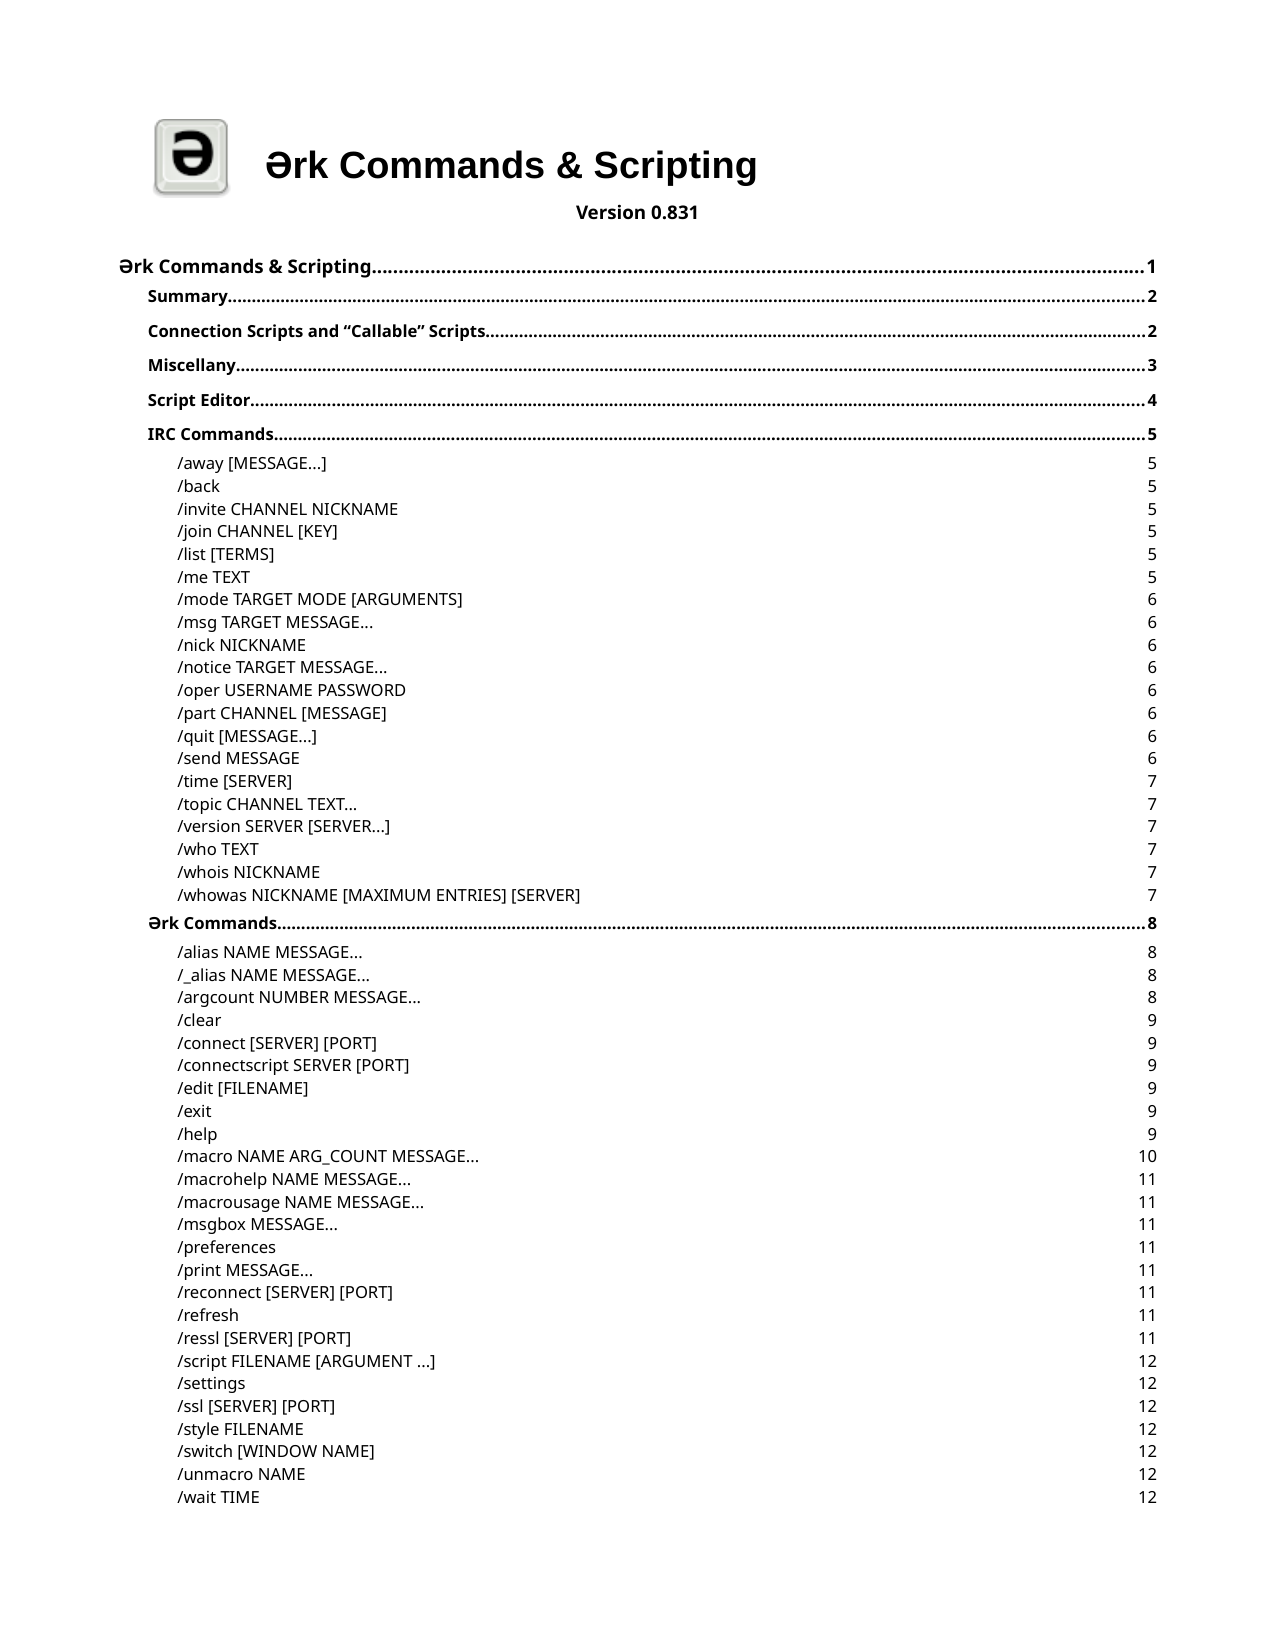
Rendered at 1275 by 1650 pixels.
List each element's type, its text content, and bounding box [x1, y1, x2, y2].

text /macrohelp NAME MESSAGE... 11 [177, 1167, 1157, 1190]
text /msg TARGET MESSAGE... 6 [177, 611, 1157, 633]
text /wait TIME 12 [177, 1485, 1157, 1508]
text /send MESSAGE 6 [177, 747, 1157, 769]
text IRC Commands 5 [148, 423, 1157, 446]
text /argcount NUMBER MESSAGE... 8 [177, 986, 1157, 1008]
text /ssl [SERVER] [PORT] 12 [177, 1394, 1157, 1417]
text /exit 9 [177, 1099, 1157, 1122]
text /reconnect [SERVER] [PORT] 11 [177, 1281, 1157, 1304]
text /connectscript SERVER [PORT] 9 [177, 1054, 1157, 1077]
text /unmacro NAME 12 [177, 1463, 1157, 1485]
text Summary 2 [148, 285, 1157, 307]
text /version SERVER [SERVER...] 7 [177, 815, 1157, 838]
table_header [118, 118, 265, 199]
text /preferences 11 [177, 1236, 1157, 1258]
text Miscellany 3 [148, 354, 1157, 377]
text /oper USERNAME PASSWORD 6 [177, 679, 1157, 701]
text /who TEXT 7 [177, 838, 1157, 860]
picture [152, 119, 231, 198]
text /whois NICKNAME 7 [177, 860, 1157, 883]
text /mode TARGET MODE [ARGUMENTS] 6 [177, 588, 1157, 611]
text /whowas NICKNAME [MAXIMUM ENTRIES] [SERVER] 7 [177, 883, 1157, 906]
text /list [TERMS] 5 [177, 542, 1157, 565]
text /part CHANNEL [MESSAGE] 6 [177, 701, 1157, 724]
text /msgbox MESSAGE... 11 [177, 1213, 1157, 1236]
text /help 9 [177, 1122, 1157, 1145]
text /style FILENAME 12 [177, 1417, 1157, 1440]
text /macrousage NAME MESSAGE... 11 [177, 1190, 1157, 1213]
text /notice TARGET MESSAGE... 6 [177, 656, 1157, 679]
text /topic CHANNEL TEXT... 7 [177, 792, 1157, 815]
text /macro NAME ARG_COUNT MESSAGE... 10 [177, 1145, 1157, 1167]
table_header Ərk Commands & Scripting [265, 118, 1157, 199]
text /nick NICKNAME 6 [177, 633, 1157, 656]
text Connection Scripts and “Callable” Scripts 2 [148, 319, 1157, 342]
text /connect [SERVER] [PORT] 9 [177, 1031, 1157, 1054]
text /settings 12 [177, 1372, 1157, 1394]
text /time [SERVER] 7 [177, 769, 1157, 792]
text /away [MESSAGE...] 5 [177, 452, 1157, 474]
text /quit [MESSAGE...] 6 [177, 724, 1157, 747]
text /me TEXT 5 [177, 565, 1157, 588]
text Version 0.831 [118, 199, 1157, 225]
text Script Editor 4 [148, 388, 1157, 411]
text /alias NAME MESSAGE... 8 [177, 940, 1157, 963]
text Ərk Commands & Scripting 1 [118, 253, 1157, 279]
text /_alias NAME MESSAGE... 8 [177, 963, 1157, 986]
text /print MESSAGE... 11 [177, 1258, 1157, 1281]
text /edit [FILENAME] 9 [177, 1077, 1157, 1099]
text /ressl [SERVER] [PORT] 11 [177, 1326, 1157, 1349]
text /script FILENAME [ARGUMENT ...] 12 [177, 1349, 1157, 1372]
text /back 5 [177, 474, 1157, 497]
text /refresh 11 [177, 1304, 1157, 1326]
text /clear 9 [177, 1008, 1157, 1031]
text /join CHANNEL [KEY] 5 [177, 520, 1157, 542]
text Ərk Commands 8 [148, 912, 1157, 934]
text /invite CHANNEL NICKNAME 5 [177, 497, 1157, 520]
text /switch [WINDOW NAME] 12 [177, 1440, 1157, 1463]
